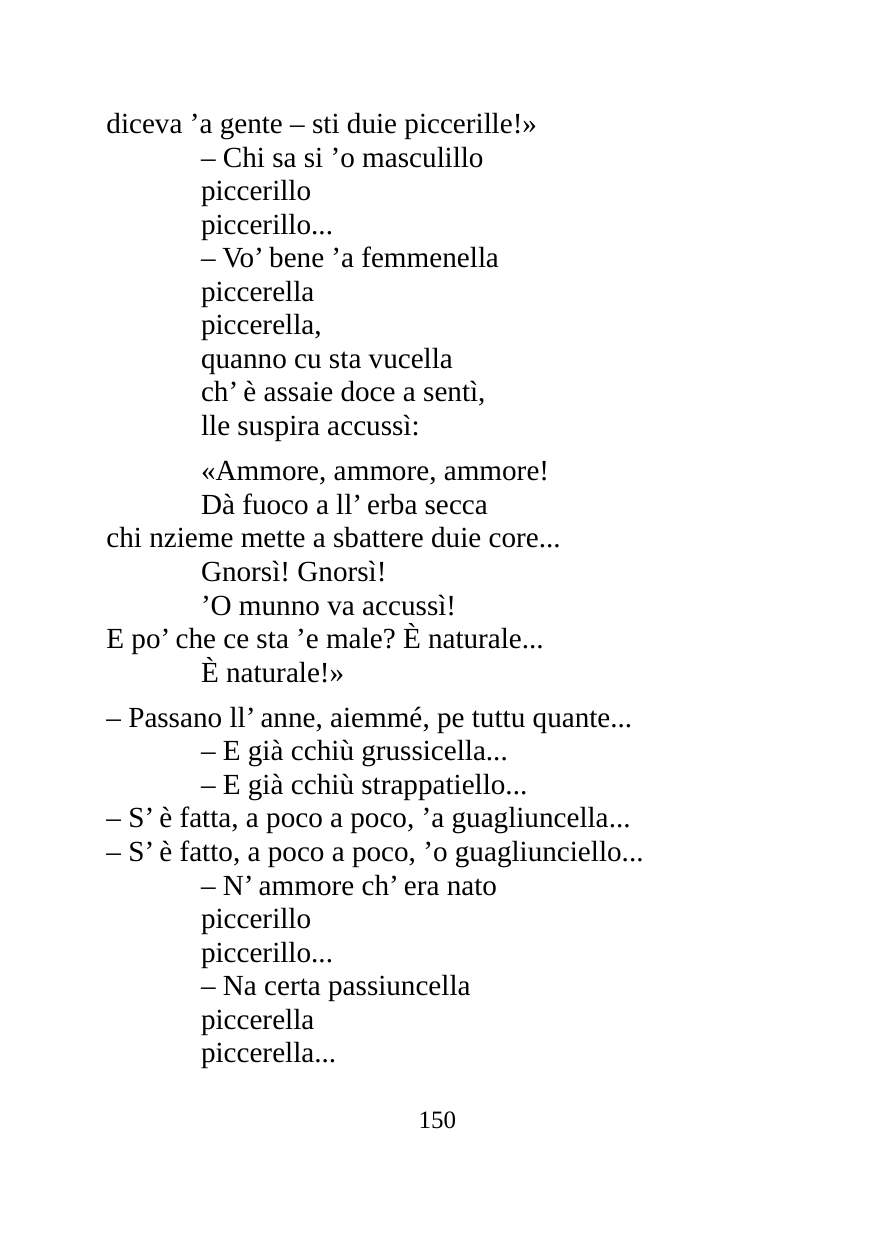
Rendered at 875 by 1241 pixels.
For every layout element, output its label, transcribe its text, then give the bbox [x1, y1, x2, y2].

text piccerella [201, 1002, 768, 1035]
text – E già cchiù strappatiello... [201, 767, 768, 801]
text chi nzieme mette a sbattere duie core... [106, 521, 768, 554]
text – Chi sa si ’o masculillo [201, 140, 768, 173]
text – E già cchiù grussicella... [201, 733, 768, 767]
text «Ammore, ammore, ammore! [201, 453, 768, 487]
text diceva ’a gente – sti duie piccerille!» [106, 106, 768, 140]
text quanno cu sta vucella [201, 341, 768, 374]
text piccerillo [201, 901, 768, 935]
text Dà fuoco a ll’ erba secca [201, 487, 768, 521]
text – Passano ll’ anne, aiemmé, pe tuttu quante... [106, 700, 768, 733]
text È naturale!» [201, 655, 768, 688]
text – S’ è fatto, a poco a poco, ’o guagliunciello... [106, 834, 768, 868]
text – S’ è fatta, a poco a poco, ’a guagliuncella... [106, 801, 768, 834]
text piccerillo... [201, 207, 768, 240]
text piccerella, [201, 307, 768, 341]
text Gnorsì! Gnorsì! [201, 554, 768, 588]
text piccerillo [201, 173, 768, 207]
text piccerella [201, 274, 768, 307]
text – Vo’ bene ’a femmenella [201, 240, 768, 274]
text ’O munno va accussì! [201, 588, 768, 621]
text – Na certa passiuncella [201, 968, 768, 1002]
text piccerillo... [201, 935, 768, 968]
text lle suspira accussì: [201, 408, 768, 442]
text E po’ che ce sta ’e male? È naturale... [106, 621, 768, 655]
text – N’ ammore ch’ era nato [201, 868, 768, 901]
text piccerella... [201, 1035, 768, 1069]
text ch’ è assaie doce a sentì, [201, 374, 768, 408]
